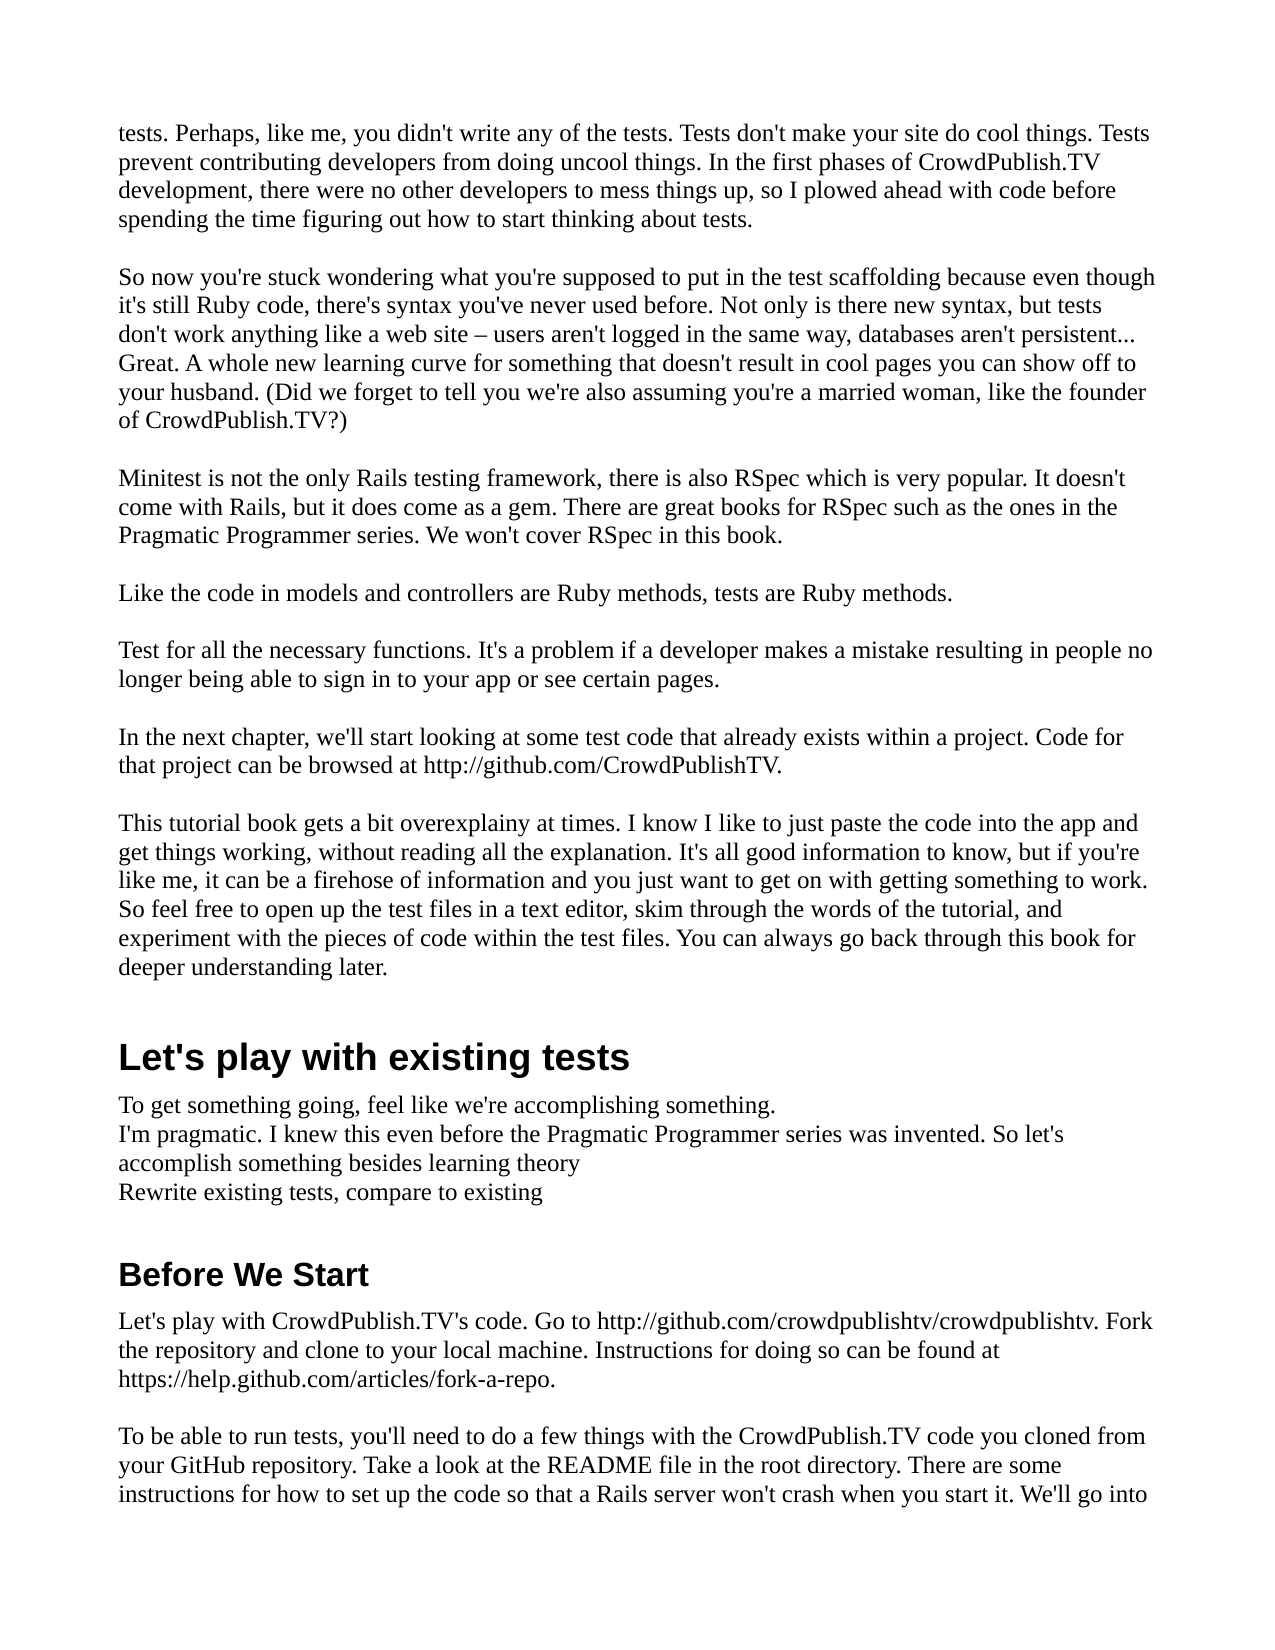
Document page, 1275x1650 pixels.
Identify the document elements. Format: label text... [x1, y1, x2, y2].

subtitle Let's play with existing tests [118, 1034, 1157, 1078]
text In the next chapter, we'll start looking at some test code that already exists within a project. Code for that project can be browsed at http://github.com/CrowdPublishTV. [118, 722, 1157, 779]
text To be able to run tests, you'll need to do a few things with the CrowdPublish.TV code you cloned from your GitHub repository. Take a look at the README file in the root directory. There are some instructions for how to set up the code so that a Rails server won't crash when you start it. We'll go into [118, 1421, 1157, 1507]
subtitle Before We Start [118, 1255, 1157, 1294]
text So now you're stuck wondering what you're supposed to put in the test scaffolding because even though it's still Ruby code, there's syntax you've never used before. Not only is there new syntax, but tests don't work anything like a web site – users aren't logged in the same way, databases aren't persistent... Great. A whole new learning curve for something that doesn't result in cool pages you can show off to your husband. (Did we forget to tell you we're also assuming you're a married woman, like the founder of CrowdPublish.TV?) [118, 262, 1157, 434]
text tests. Perhaps, like me, you didn't write any of the tests. Tests don't make your site do cool things. Tests prevent contributing developers from doing uncool things. In the first phases of CrowdPublish.TV development, there were no other developers to mess things up, so I plowed ahead with code before spending the time figuring out how to start thinking about tests. [118, 118, 1157, 233]
text This tutorial book gets a bit overexplainy at times. I know I like to just paste the code into the app and get things working, without reading all the explanation. It's all good information to know, but if you're like me, it can be a firehose of information and you just want to get on with getting something to work. So feel free to open up the test files in a text editor, skim through the words of the tutorial, and experiment with the pieces of code within the test files. You can always go back through this book for deeper understanding later. [118, 808, 1157, 981]
text Rewrite existing tests, compare to existing [118, 1177, 1157, 1206]
text Minitest is not the only Rails testing framework, there is also RSpec which is very popular. It doesn't come with Rails, but it does come as a gem. There are great books for RSpec such as the ones in the Pragmatic Programmer series. We won't cover RSpec in this book. [118, 463, 1157, 549]
text Let's play with CrowdPublish.TV's code. Go to http://github.com/crowdpublishtv/crowdpublishtv. Fork the repository and clone to your local machine. Instructions for doing so can be found at https://help.github.com/articles/fork-a-repo. [118, 1306, 1157, 1392]
text I'm pragmatic. I knew this even before the Pragmatic Programmer series was invented. So let's accomplish something besides learning theory [118, 1119, 1157, 1177]
text Test for all the necessary functions. It's a problem if a developer makes a mistake resulting in people no longer being able to sign in to your app or see certain pages. [118, 636, 1157, 693]
text To get something going, feel like we're accomplishing something. [118, 1091, 1157, 1119]
text Like the code in models and controllers are Ruby methods, tests are Ruby methods. [118, 578, 1157, 607]
